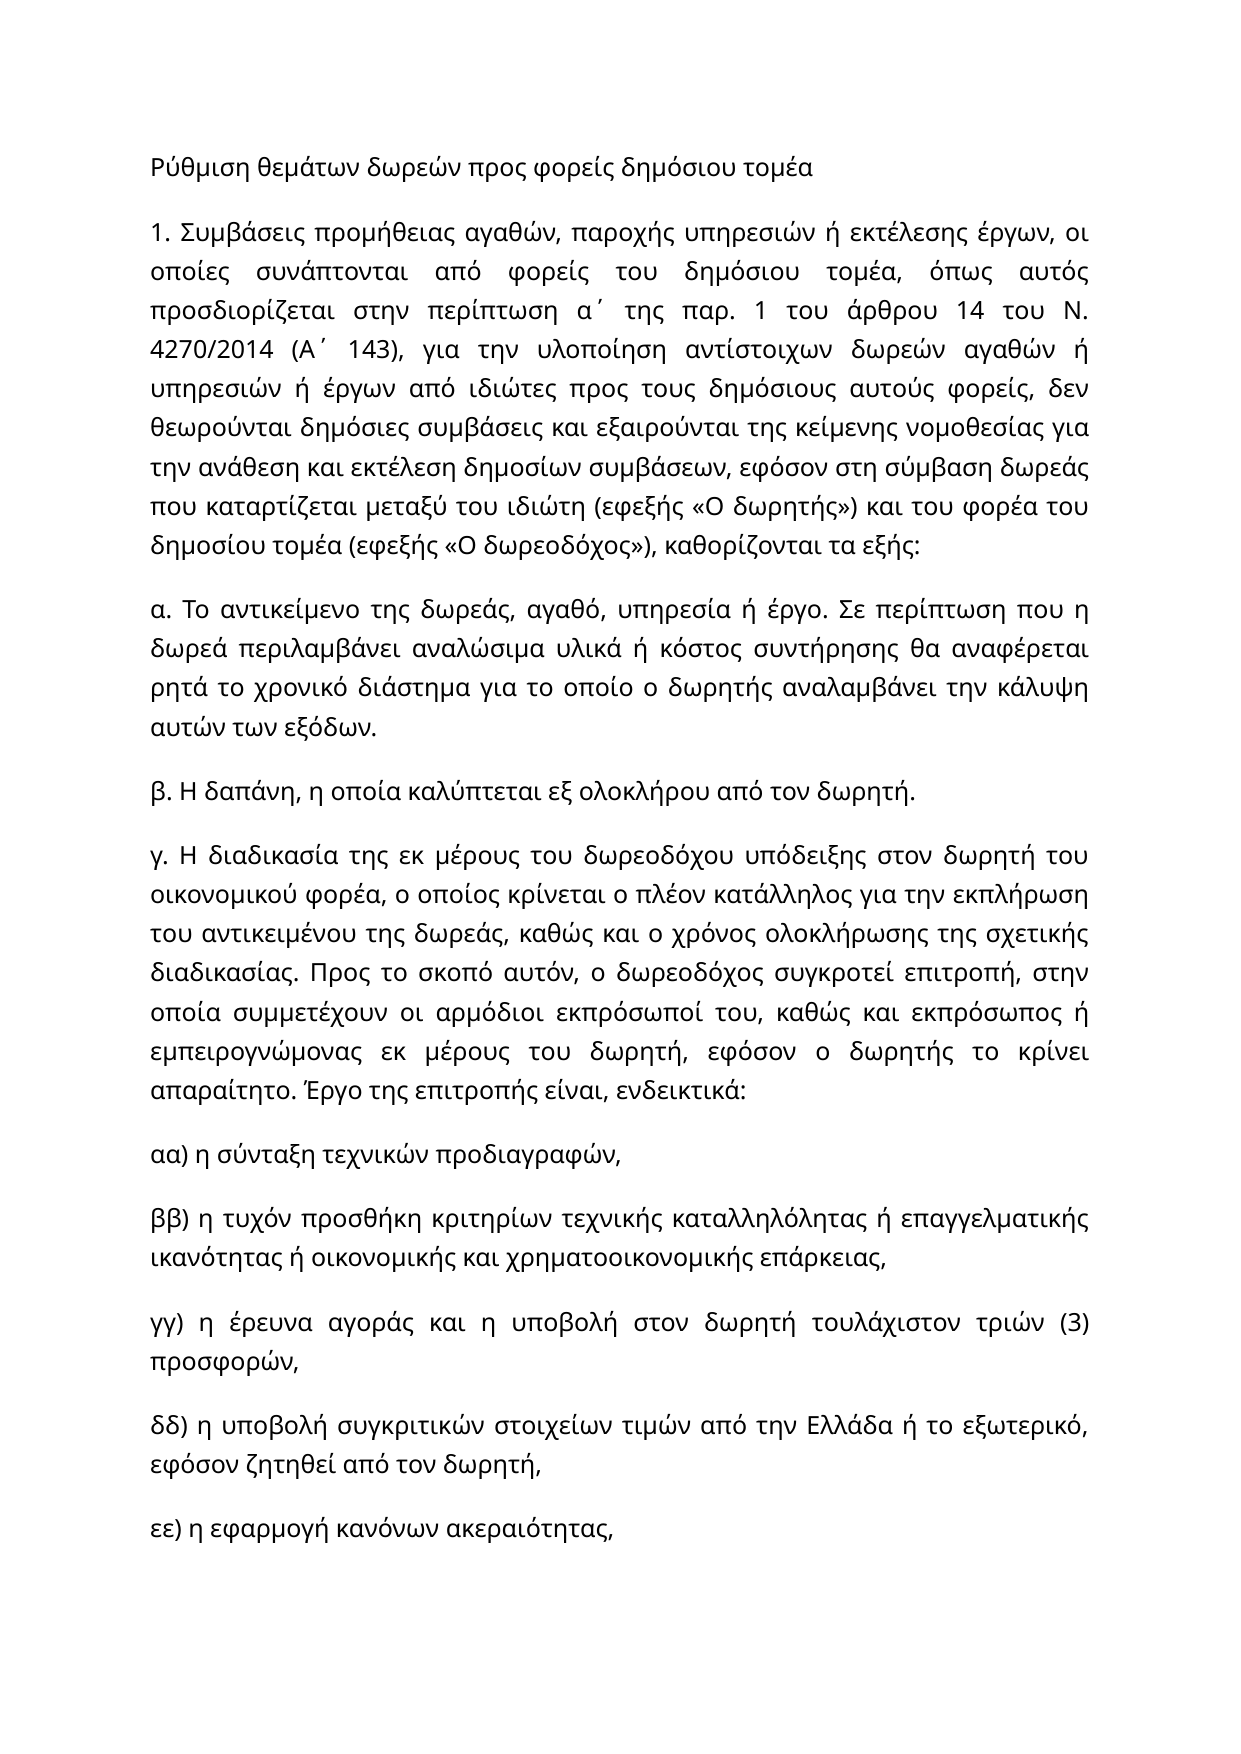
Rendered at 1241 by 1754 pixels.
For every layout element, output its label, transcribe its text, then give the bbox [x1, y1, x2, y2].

text γ. Η διαδικασία της εκ μέρους του δωρεοδόχου υπόδειξης στον δωρητή του οικονομικού φορέα, ο οποίος κρίνεται ο πλέον κατάλληλος για την εκπλήρωση του αντικειμένου της δωρεάς, καθώς και ο χρόνος ολοκλήρωσης της σχετικής διαδικασίας. Προς το σκοπό αυτόν, ο δωρεοδόχος συγκροτεί επιτροπή, στην οποία συμμετέχουν οι αρμόδιοι εκπρόσωποί του, καθώς και εκπρόσωπος ή εμπειρογνώμονας εκ μέρους του δωρητή, εφόσον ο δωρητής το κρίνει απαραίτητο. Έργο της επιτροπής είναι, ενδεικτικά: [150, 837, 1090, 1107]
text αα) η σύνταξη τεχνικών προδιαγραφών, [150, 1137, 1090, 1171]
text γγ) η έρευνα αγοράς και η υποβολή στον δωρητή τουλάχιστον τριών (3) προσφορών, [150, 1304, 1090, 1377]
text εε) η εφαρμογή κανόνων ακεραιότητας, [150, 1511, 1090, 1545]
text δδ) η υποβολή συγκριτικών στοιχείων τιμών από την Ελλάδα ή το εξωτερικό, εφόσον ζητηθεί από τον δωρητή, [150, 1407, 1090, 1481]
text Ρύθμιση θεμάτων δωρεών προς φορείς δημόσιου τομέα [150, 150, 1090, 184]
text 1. Συμβάσεις προμήθειας αγαθών, παροχής υπηρεσιών ή εκτέλεσης έργων, οι οποίες συνάπτονται από φορείς του δημόσιου τομέα, όπως αυτός προσδιορίζεται στην περίπτωση α΄ της παρ. 1 του άρθρου 14 του Ν. 4270/2014 (Α΄ 143), για την υλοποίηση αντίστοιχων δωρεών αγαθών ή υπηρεσιών ή έργων από ιδιώτες προς τους δημόσιους αυτούς φορείς, δεν θεωρούνται δημόσιες συμβάσεις και εξαιρούνται της κείμενης νομοθεσίας για την ανάθεση και εκτέλεση δημοσίων συμβάσεων, εφόσον στη σύμβαση δωρεάς που καταρτίζεται μεταξύ του ιδιώτη (εφεξής «Ο δωρητής») και του φορέα του δημοσίου τομέα (εφεξής «Ο δωρεοδόχος»), καθορίζονται τα εξής: [150, 214, 1090, 562]
text α. Το αντικείμενο της δωρεάς, αγαθό, υπηρεσία ή έργο. Σε περίπτωση που η δωρεά περιλαμβάνει αναλώσιμα υλικά ή κόστος συντήρησης θα αναφέρεται ρητά το χρονικό διάστημα για το οποίο ο δωρητής αναλαμβάνει την κάλυψη αυτών των εξόδων. [150, 592, 1090, 743]
text ββ) η τυχόν προσθήκη κριτηρίων τεχνικής καταλληλόλητας ή επαγγελματικής ικανότητας ή οικονομικής και χρηματοοικονομικής επάρκειας, [150, 1201, 1090, 1274]
text β. Η δαπάνη, η οποία καλύπτεται εξ ολοκλήρου από τον δωρητή. [150, 773, 1090, 807]
